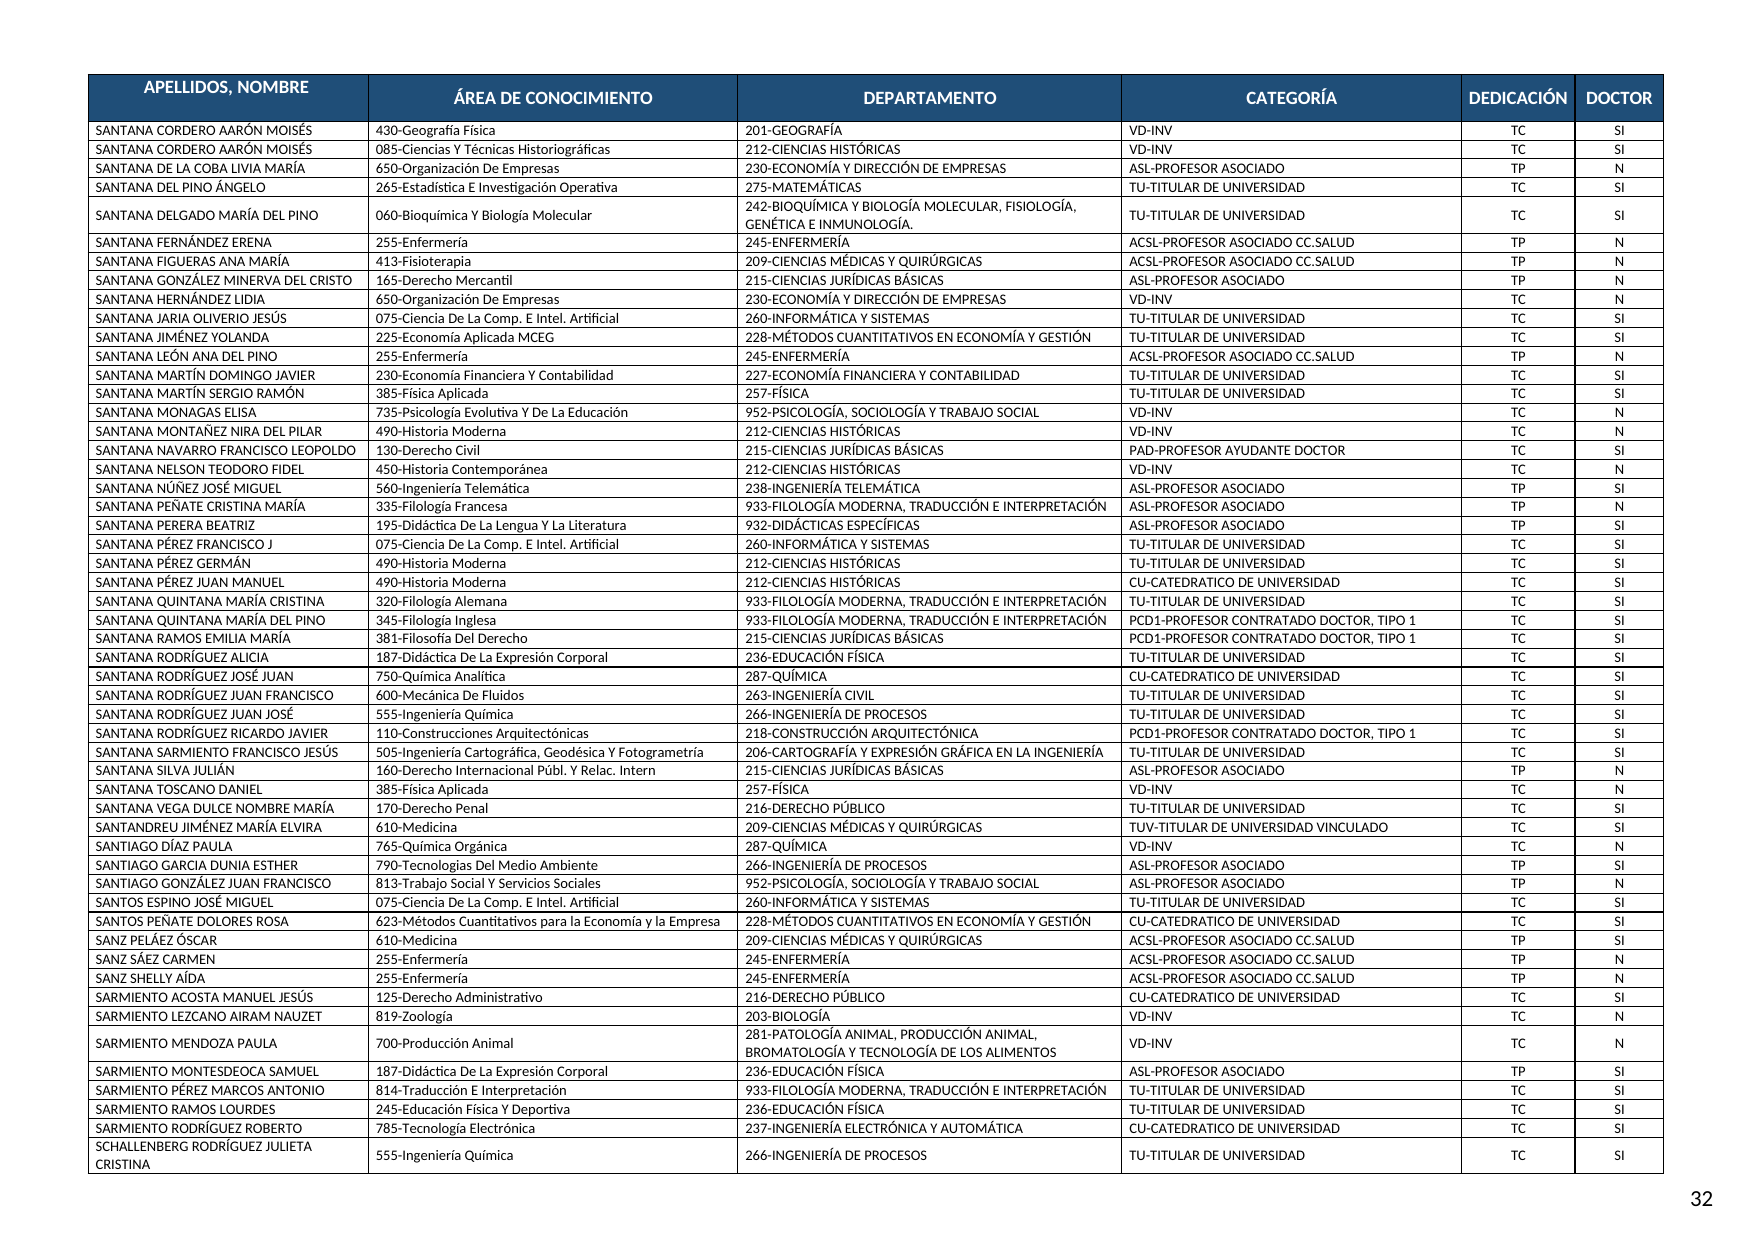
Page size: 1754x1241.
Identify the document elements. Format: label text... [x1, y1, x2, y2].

table_cell ASL-PROFESOR ASOCIADO [1122, 159, 1461, 177]
table_cell TC [1462, 422, 1574, 440]
table_cell N [1576, 837, 1663, 855]
table_cell SI [1576, 309, 1663, 327]
table_cell TC [1462, 178, 1574, 196]
table_cell 245-Educación Física Y Deportiva [369, 1100, 737, 1118]
table_cell 201-GEOGRAFÍA [738, 122, 1121, 139]
table_cell ASL-PROFESOR ASOCIADO [1122, 498, 1461, 516]
table_cell 952-PSICOLOGÍA, SOCIOLOGÍA Y TRABAJO SOCIAL [738, 404, 1121, 421]
table_cell 450-Historia Contemporánea [369, 460, 737, 478]
table_cell SANTANA DE LA COBA LIVIA MARÍA [89, 159, 368, 177]
table_cell TC [1462, 1138, 1574, 1173]
table_cell N [1576, 762, 1663, 779]
table_cell TU-TITULAR DE UNIVERSIDAD [1122, 1081, 1461, 1099]
table_cell 160-Derecho Internacional Públ. Y Relac. Intern [369, 762, 737, 779]
table_cell TC [1462, 894, 1574, 911]
table_cell SI [1576, 479, 1663, 497]
table_cell 236-EDUCACIÓN FÍSICA [738, 1062, 1121, 1080]
table_cell TU-TITULAR DE UNIVERSIDAD [1122, 309, 1461, 327]
table_cell TC [1462, 1007, 1574, 1024]
table_cell N [1576, 950, 1663, 968]
table_cell 345-Filología Inglesa [369, 611, 737, 629]
table_cell 555-Ingeniería Química [369, 1138, 737, 1173]
table_cell 814-Traducción E Interpretación [369, 1081, 737, 1099]
table_cell TP [1462, 931, 1574, 949]
table_cell 790-Tecnologias Del Medio Ambiente [369, 856, 737, 874]
table_cell PCD1-PROFESOR CONTRATADO DOCTOR, TIPO 1 [1122, 724, 1461, 742]
table_cell 245-ENFERMERÍA [738, 969, 1121, 987]
table_cell SI [1576, 894, 1663, 911]
table_cell SI [1576, 178, 1663, 196]
table_cell SI [1576, 1119, 1663, 1137]
table_cell TC [1462, 141, 1574, 158]
table_cell ACSL-PROFESOR ASOCIADO CC.SALUD [1122, 950, 1461, 968]
table_cell N [1576, 498, 1663, 516]
table_cell TC [1462, 630, 1574, 647]
table_cell TU-TITULAR DE UNIVERSIDAD [1122, 554, 1461, 572]
table_cell TU-TITULAR DE UNIVERSIDAD [1122, 385, 1461, 402]
table_cell 735-Psicología Evolutiva Y De La Educación [369, 404, 737, 421]
table_cell VD-INV [1122, 141, 1461, 158]
table_cell 255-Enfermería [369, 950, 737, 968]
table_cell TU-TITULAR DE UNIVERSIDAD [1122, 686, 1461, 704]
table_cell TU-TITULAR DE UNIVERSIDAD [1122, 743, 1461, 761]
table_cell 060-Bioquímica Y Biología Molecular [369, 197, 737, 233]
table_cell TC [1462, 592, 1574, 610]
table_cell 230-ECONOMÍA Y DIRECCIÓN DE EMPRESAS [738, 159, 1121, 177]
table_cell SANTANA FIGUERAS ANA MARÍA [89, 253, 368, 270]
table_cell SI [1576, 913, 1663, 930]
table_cell 237-INGENIERÍA ELECTRÓNICA Y AUTOMÁTICA [738, 1119, 1121, 1137]
table_cell 785-Tecnología Electrónica [369, 1119, 737, 1137]
table_cell 610-Medicina [369, 931, 737, 949]
table_cell SANTANA GONZÁLEZ MINERVA DEL CRISTO [89, 271, 368, 289]
table_cell 933-FILOLOGÍA MODERNA, TRADUCCIÓN E INTERPRETACIÓN [738, 498, 1121, 516]
table_cell SI [1576, 554, 1663, 572]
table_cell 266-INGENIERÍA DE PROCESOS [738, 705, 1121, 723]
table_cell TC [1462, 988, 1574, 1006]
table_cell SANZ SÁEZ CARMEN [89, 950, 368, 968]
table_cell SANZ SHELLY AÍDA [89, 969, 368, 987]
table_cell TC [1462, 724, 1574, 742]
table_cell 335-Filología Francesa [369, 498, 737, 516]
table_cell TC [1462, 309, 1574, 327]
table_cell SANTANA QUINTANA MARÍA CRISTINA [89, 592, 368, 610]
table_cell SANTIAGO GONZÁLEZ JUAN FRANCISCO [89, 875, 368, 893]
table_header ÁREA DE CONOCIMIENTO [369, 75, 737, 121]
table_cell ASL-PROFESOR ASOCIADO [1122, 271, 1461, 289]
table_cell SANTANA RODRÍGUEZ ALICIA [89, 649, 368, 666]
table_cell SANTANA SILVA JULIÁN [89, 762, 368, 779]
table_cell SANTANA RODRÍGUEZ RICARDO JAVIER [89, 724, 368, 742]
table_cell TC [1462, 705, 1574, 723]
table_cell 265-Estadística E Investigación Operativa [369, 178, 737, 196]
table_cell 245-ENFERMERÍA [738, 234, 1121, 252]
table_cell 505-Ingeniería Cartográfica, Geodésica Y Fotogrametría [369, 743, 737, 761]
table_cell SI [1576, 1081, 1663, 1099]
table_cell 765-Química Orgánica [369, 837, 737, 855]
table_cell SANTANA NÚÑEZ JOSÉ MIGUEL [89, 479, 368, 497]
table_cell TP [1462, 950, 1574, 968]
table_cell 212-CIENCIAS HISTÓRICAS [738, 460, 1121, 478]
table_cell SANTANA RODRÍGUEZ JUAN JOSÉ [89, 705, 368, 723]
table_cell 228-MÉTODOS CUANTITATIVOS EN ECONOMÍA Y GESTIÓN [738, 913, 1121, 930]
table_header DOCTOR [1576, 75, 1663, 121]
table_cell SANTANA CORDERO AARÓN MOISÉS [89, 122, 368, 139]
table_cell 085-Ciencias Y Técnicas Historiográficas [369, 141, 737, 158]
table_cell 212-CIENCIAS HISTÓRICAS [738, 573, 1121, 591]
table_cell SI [1576, 705, 1663, 723]
table_cell SANTIAGO GARCIA DUNIA ESTHER [89, 856, 368, 874]
table_cell VD-INV [1122, 460, 1461, 478]
table_cell SI [1576, 630, 1663, 647]
table_cell 932-DIDÁCTICAS ESPECÍFICAS [738, 517, 1121, 534]
table_cell 209-CIENCIAS MÉDICAS Y QUIRÚRGICAS [738, 818, 1121, 836]
table_cell 125-Derecho Administrativo [369, 988, 737, 1006]
table_cell TU-TITULAR DE UNIVERSIDAD [1122, 894, 1461, 911]
table_cell 263-INGENIERÍA CIVIL [738, 686, 1121, 704]
table_cell 650-Organización De Empresas [369, 159, 737, 177]
table_cell SARMIENTO RODRÍGUEZ ROBERTO [89, 1119, 368, 1137]
table_cell SARMIENTO MENDOZA PAULA [89, 1026, 368, 1061]
table_cell VD-INV [1122, 1007, 1461, 1024]
table_cell N [1576, 460, 1663, 478]
table_cell 933-FILOLOGÍA MODERNA, TRADUCCIÓN E INTERPRETACIÓN [738, 592, 1121, 610]
table_cell TP [1462, 479, 1574, 497]
table_cell TC [1462, 460, 1574, 478]
table_cell 236-EDUCACIÓN FÍSICA [738, 1100, 1121, 1118]
table_cell TU-TITULAR DE UNIVERSIDAD [1122, 1138, 1461, 1173]
table_cell TP [1462, 762, 1574, 779]
table_cell SI [1576, 141, 1663, 158]
table_cell 215-CIENCIAS JURÍDICAS BÁSICAS [738, 762, 1121, 779]
table_cell ACSL-PROFESOR ASOCIADO CC.SALUD [1122, 234, 1461, 252]
table_cell 490-Historia Moderna [369, 422, 737, 440]
table_cell TC [1462, 1026, 1574, 1061]
table_header DEPARTAMENTO [738, 75, 1121, 121]
table_cell TC [1462, 686, 1574, 704]
table_cell 933-FILOLOGÍA MODERNA, TRADUCCIÓN E INTERPRETACIÓN [738, 611, 1121, 629]
table_cell 216-DERECHO PÚBLICO [738, 799, 1121, 817]
table_cell SANTANA TOSCANO DANIEL [89, 781, 368, 798]
table_cell SANTANA PERERA BEATRIZ [89, 517, 368, 534]
table_cell 275-MATEMÁTICAS [738, 178, 1121, 196]
table_cell SANTANDREU JIMÉNEZ MARÍA ELVIRA [89, 818, 368, 836]
table_cell N [1576, 271, 1663, 289]
table_cell SANTANA CORDERO AARÓN MOISÉS [89, 141, 368, 158]
table_cell 203-BIOLOGÍA [738, 1007, 1121, 1024]
table_cell SANTIAGO DÍAZ PAULA [89, 837, 368, 855]
table_cell TP [1462, 234, 1574, 252]
table_cell SI [1576, 1138, 1663, 1173]
table_cell SANTANA MARTÍN DOMINGO JAVIER [89, 366, 368, 383]
table_cell 245-ENFERMERÍA [738, 950, 1121, 968]
table_cell N [1576, 347, 1663, 365]
table_cell SANTANA PÉREZ GERMÁN [89, 554, 368, 572]
table_cell VD-INV [1122, 404, 1461, 421]
table_cell SI [1576, 1062, 1663, 1080]
table_cell CU-CATEDRATICO DE UNIVERSIDAD [1122, 1119, 1461, 1137]
table_cell TP [1462, 856, 1574, 874]
table_cell 430-Geografía Física [369, 122, 737, 139]
table_cell TC [1462, 290, 1574, 308]
table_cell SI [1576, 668, 1663, 685]
table_cell SI [1576, 931, 1663, 949]
table_cell 230-ECONOMÍA Y DIRECCIÓN DE EMPRESAS [738, 290, 1121, 308]
table_cell 206-CARTOGRAFÍA Y EXPRESIÓN GRÁFICA EN LA INGENIERÍA [738, 743, 1121, 761]
table_cell VD-INV [1122, 122, 1461, 139]
table_cell SANTANA LEÓN ANA DEL PINO [89, 347, 368, 365]
table_cell 212-CIENCIAS HISTÓRICAS [738, 141, 1121, 158]
table_cell 225-Economía Aplicada MCEG [369, 328, 737, 346]
table_cell ACSL-PROFESOR ASOCIADO CC.SALUD [1122, 347, 1461, 365]
table_cell SANTANA SARMIENTO FRANCISCO JESÚS [89, 743, 368, 761]
table_cell TP [1462, 517, 1574, 534]
table_cell VD-INV [1122, 422, 1461, 440]
table_cell 212-CIENCIAS HISTÓRICAS [738, 554, 1121, 572]
table_cell TU-TITULAR DE UNIVERSIDAD [1122, 1100, 1461, 1118]
table_cell 170-Derecho Penal [369, 799, 737, 817]
table_cell 075-Ciencia De La Comp. E Intel. Artificial [369, 894, 737, 911]
table_cell 110-Construcciones Arquitectónicas [369, 724, 737, 742]
table_cell 215-CIENCIAS JURÍDICAS BÁSICAS [738, 271, 1121, 289]
table_cell 933-FILOLOGÍA MODERNA, TRADUCCIÓN E INTERPRETACIÓN [738, 1081, 1121, 1099]
table_cell SANTANA RAMOS EMILIA MARÍA [89, 630, 368, 647]
table_cell SANTANA RODRÍGUEZ JOSÉ JUAN [89, 668, 368, 685]
table_cell 130-Derecho Civil [369, 441, 737, 459]
table_cell TC [1462, 1081, 1574, 1099]
table_cell TP [1462, 159, 1574, 177]
table_cell TC [1462, 554, 1574, 572]
table_cell TU-TITULAR DE UNIVERSIDAD [1122, 592, 1461, 610]
table_cell SANTANA NAVARRO FRANCISCO LEOPOLDO [89, 441, 368, 459]
table_cell SANTANA DELGADO MARÍA DEL PINO [89, 197, 368, 233]
table_cell 320-Filología Alemana [369, 592, 737, 610]
table_cell SANTANA QUINTANA MARÍA DEL PINO [89, 611, 368, 629]
table_cell SI [1576, 1100, 1663, 1118]
table_cell SI [1576, 799, 1663, 817]
table_cell SANTANA RODRÍGUEZ JUAN FRANCISCO [89, 686, 368, 704]
table_cell TC [1462, 573, 1574, 591]
table_cell SANTANA HERNÁNDEZ LIDIA [89, 290, 368, 308]
table_cell VD-INV [1122, 781, 1461, 798]
table_cell TC [1462, 366, 1574, 383]
table_cell 413-Fisioterapia [369, 253, 737, 270]
table_cell 255-Enfermería [369, 234, 737, 252]
table_cell 075-Ciencia De La Comp. E Intel. Artificial [369, 309, 737, 327]
table_cell 385-Física Aplicada [369, 781, 737, 798]
table_cell 490-Historia Moderna [369, 554, 737, 572]
table_cell 230-Economía Financiera Y Contabilidad [369, 366, 737, 383]
table_cell TP [1462, 347, 1574, 365]
table_cell SI [1576, 818, 1663, 836]
table_cell SI [1576, 611, 1663, 629]
table_cell 195-Didáctica De La Lengua Y La Literatura [369, 517, 737, 534]
table_cell TC [1462, 197, 1574, 233]
table_cell TC [1462, 1119, 1574, 1137]
table_cell 560-Ingeniería Telemática [369, 479, 737, 497]
table_cell TUV-TITULAR DE UNIVERSIDAD VINCULADO [1122, 818, 1461, 836]
table_cell 623-Métodos Cuantitativos para la Economía y la Empresa [369, 913, 737, 930]
table_cell TP [1462, 271, 1574, 289]
table_cell 381-Filosofía Del Derecho [369, 630, 737, 647]
table_header DEDICACIÓN [1462, 75, 1574, 121]
table_cell 266-INGENIERÍA DE PROCESOS [738, 856, 1121, 874]
table_cell TC [1462, 668, 1574, 685]
table_cell SARMIENTO PÉREZ MARCOS ANTONIO [89, 1081, 368, 1099]
table_cell SI [1576, 573, 1663, 591]
table_cell ASL-PROFESOR ASOCIADO [1122, 517, 1461, 534]
table_cell 266-INGENIERÍA DE PROCESOS [738, 1138, 1121, 1173]
table_cell CU-CATEDRATICO DE UNIVERSIDAD [1122, 988, 1461, 1006]
table_cell PAD-PROFESOR AYUDANTE DOCTOR [1122, 441, 1461, 459]
table_cell N [1576, 290, 1663, 308]
table_cell 209-CIENCIAS MÉDICAS Y QUIRÚRGICAS [738, 253, 1121, 270]
table_cell TC [1462, 535, 1574, 553]
table_cell ASL-PROFESOR ASOCIADO [1122, 856, 1461, 874]
table_cell 218-CONSTRUCCIÓN ARQUITECTÓNICA [738, 724, 1121, 742]
table_cell ASL-PROFESOR ASOCIADO [1122, 479, 1461, 497]
table_cell TC [1462, 818, 1574, 836]
table_cell VD-INV [1122, 1026, 1461, 1061]
table_cell 187-Didáctica De La Expresión Corporal [369, 649, 737, 666]
table_cell SANTANA MONTAÑEZ NIRA DEL PILAR [89, 422, 368, 440]
table_cell SANTANA PEÑATE CRISTINA MARÍA [89, 498, 368, 516]
table_cell 281-PATOLOGÍA ANIMAL, PRODUCCIÓN ANIMAL, BROMATOLOGÍA Y TECNOLOGÍA DE LOS ALIMENTOS [738, 1026, 1121, 1061]
table_cell 227-ECONOMÍA FINANCIERA Y CONTABILIDAD [738, 366, 1121, 383]
table_cell 260-INFORMÁTICA Y SISTEMAS [738, 309, 1121, 327]
table_cell TU-TITULAR DE UNIVERSIDAD [1122, 178, 1461, 196]
table_cell TC [1462, 1100, 1574, 1118]
table_cell SI [1576, 385, 1663, 402]
table_cell VD-INV [1122, 837, 1461, 855]
table_cell SI [1576, 649, 1663, 666]
table_cell TC [1462, 837, 1574, 855]
table_cell SI [1576, 517, 1663, 534]
table_cell TU-TITULAR DE UNIVERSIDAD [1122, 799, 1461, 817]
table_cell 245-ENFERMERÍA [738, 347, 1121, 365]
table_cell SI [1576, 122, 1663, 139]
table_cell SARMIENTO LEZCANO AIRAM NAUZET [89, 1007, 368, 1024]
table_cell SANTANA FERNÁNDEZ ERENA [89, 234, 368, 252]
table_cell CU-CATEDRATICO DE UNIVERSIDAD [1122, 668, 1461, 685]
table_cell SANTANA NELSON TEODORO FIDEL [89, 460, 368, 478]
table_cell 610-Medicina [369, 818, 737, 836]
table_cell 700-Producción Animal [369, 1026, 737, 1061]
table_cell TC [1462, 743, 1574, 761]
table_cell 238-INGENIERÍA TELEMÁTICA [738, 479, 1121, 497]
table_header APELLIDOS, NOMBRE [89, 75, 368, 121]
table_cell N [1576, 1007, 1663, 1024]
table_cell SANZ PELÁEZ ÓSCAR [89, 931, 368, 949]
table_cell TC [1462, 799, 1574, 817]
table_cell SARMIENTO MONTESDEOCA SAMUEL [89, 1062, 368, 1080]
table_cell 257-FÍSICA [738, 385, 1121, 402]
table_cell TC [1462, 913, 1574, 930]
table_cell 187-Didáctica De La Expresión Corporal [369, 1062, 737, 1080]
table_cell SANTANA VEGA DULCE NOMBRE MARÍA [89, 799, 368, 817]
table_cell 215-CIENCIAS JURÍDICAS BÁSICAS [738, 441, 1121, 459]
table_cell 287-QUÍMICA [738, 668, 1121, 685]
table_cell CU-CATEDRATICO DE UNIVERSIDAD [1122, 913, 1461, 930]
table_cell 952-PSICOLOGÍA, SOCIOLOGÍA Y TRABAJO SOCIAL [738, 875, 1121, 893]
table_cell TP [1462, 253, 1574, 270]
table_cell 257-FÍSICA [738, 781, 1121, 798]
table_cell TP [1462, 498, 1574, 516]
table_cell TU-TITULAR DE UNIVERSIDAD [1122, 649, 1461, 666]
table_cell TU-TITULAR DE UNIVERSIDAD [1122, 366, 1461, 383]
table_cell 228-MÉTODOS CUANTITATIVOS EN ECONOMÍA Y GESTIÓN [738, 328, 1121, 346]
table_cell SI [1576, 328, 1663, 346]
table_cell SANTOS ESPINO JOSÉ MIGUEL [89, 894, 368, 911]
table_cell SANTANA PÉREZ JUAN MANUEL [89, 573, 368, 591]
table_cell 075-Ciencia De La Comp. E Intel. Artificial [369, 535, 737, 553]
table_cell SANTANA DEL PINO ÁNGELO [89, 178, 368, 196]
table_cell N [1576, 781, 1663, 798]
table_cell SCHALLENBERG RODRÍGUEZ JULIETA CRISTINA [89, 1138, 368, 1173]
table_cell TU-TITULAR DE UNIVERSIDAD [1122, 328, 1461, 346]
table_cell 255-Enfermería [369, 347, 737, 365]
table_cell 216-DERECHO PÚBLICO [738, 988, 1121, 1006]
table_cell 165-Derecho Mercantil [369, 271, 737, 289]
table_cell N [1576, 969, 1663, 987]
table_cell 650-Organización De Empresas [369, 290, 737, 308]
table_cell TU-TITULAR DE UNIVERSIDAD [1122, 535, 1461, 553]
table_cell SANTANA MARTÍN SERGIO RAMÓN [89, 385, 368, 402]
table_cell 255-Enfermería [369, 969, 737, 987]
table_cell TU-TITULAR DE UNIVERSIDAD [1122, 705, 1461, 723]
table_cell TC [1462, 385, 1574, 402]
table_cell SI [1576, 724, 1663, 742]
table_cell 600-Mecánica De Fluidos [369, 686, 737, 704]
table_cell SI [1576, 592, 1663, 610]
table_cell 260-INFORMÁTICA Y SISTEMAS [738, 894, 1121, 911]
table_cell 287-QUÍMICA [738, 837, 1121, 855]
table_cell SI [1576, 197, 1663, 233]
table_cell TC [1462, 122, 1574, 139]
table_cell ASL-PROFESOR ASOCIADO [1122, 875, 1461, 893]
table_cell PCD1-PROFESOR CONTRATADO DOCTOR, TIPO 1 [1122, 611, 1461, 629]
table_cell N [1576, 422, 1663, 440]
table_cell SI [1576, 856, 1663, 874]
table_cell TC [1462, 404, 1574, 421]
table_cell 215-CIENCIAS JURÍDICAS BÁSICAS [738, 630, 1121, 647]
table_cell SI [1576, 535, 1663, 553]
table_cell ASL-PROFESOR ASOCIADO [1122, 762, 1461, 779]
table_cell SI [1576, 441, 1663, 459]
table_cell SANTANA PÉREZ FRANCISCO J [89, 535, 368, 553]
table_cell SANTANA JARIA OLIVERIO JESÚS [89, 309, 368, 327]
table_cell 490-Historia Moderna [369, 573, 737, 591]
table_cell ACSL-PROFESOR ASOCIADO CC.SALUD [1122, 931, 1461, 949]
table_cell SI [1576, 686, 1663, 704]
table_cell N [1576, 1026, 1663, 1061]
table_cell N [1576, 875, 1663, 893]
table_cell SI [1576, 743, 1663, 761]
table_cell 260-INFORMÁTICA Y SISTEMAS [738, 535, 1121, 553]
table_cell PCD1-PROFESOR CONTRATADO DOCTOR, TIPO 1 [1122, 630, 1461, 647]
table_cell TP [1462, 875, 1574, 893]
table_cell TC [1462, 781, 1574, 798]
table_cell 209-CIENCIAS MÉDICAS Y QUIRÚRGICAS [738, 931, 1121, 949]
table_cell SARMIENTO ACOSTA MANUEL JESÚS [89, 988, 368, 1006]
table_cell SANTANA JIMÉNEZ YOLANDA [89, 328, 368, 346]
table_cell TC [1462, 441, 1574, 459]
table_cell TP [1462, 969, 1574, 987]
table_cell 555-Ingeniería Química [369, 705, 737, 723]
table_cell TC [1462, 649, 1574, 666]
table_cell N [1576, 404, 1663, 421]
table_cell N [1576, 159, 1663, 177]
table_cell 813-Trabajo Social Y Servicios Sociales [369, 875, 737, 893]
table_header CATEGORÍA [1122, 75, 1461, 121]
table_cell 819-Zoología [369, 1007, 737, 1024]
table_cell TC [1462, 611, 1574, 629]
table_cell VD-INV [1122, 290, 1461, 308]
table_cell N [1576, 234, 1663, 252]
table_cell CU-CATEDRATICO DE UNIVERSIDAD [1122, 573, 1461, 591]
table_cell TC [1462, 328, 1574, 346]
table_cell TU-TITULAR DE UNIVERSIDAD [1122, 197, 1461, 233]
table_cell SI [1576, 366, 1663, 383]
table_cell 385-Física Aplicada [369, 385, 737, 402]
table_cell ACSL-PROFESOR ASOCIADO CC.SALUD [1122, 253, 1461, 270]
table_cell 236-EDUCACIÓN FÍSICA [738, 649, 1121, 666]
table_cell ACSL-PROFESOR ASOCIADO CC.SALUD [1122, 969, 1461, 987]
table_cell ASL-PROFESOR ASOCIADO [1122, 1062, 1461, 1080]
table_cell 750-Química Analítica [369, 668, 737, 685]
table_cell SI [1576, 988, 1663, 1006]
table_cell SARMIENTO RAMOS LOURDES [89, 1100, 368, 1118]
table_cell SANTANA MONAGAS ELISA [89, 404, 368, 421]
table_cell TP [1462, 1062, 1574, 1080]
table_cell N [1576, 253, 1663, 270]
table_cell 212-CIENCIAS HISTÓRICAS [738, 422, 1121, 440]
table_cell SANTOS PEÑATE DOLORES ROSA [89, 913, 368, 930]
table_cell 242-BIOQUÍMICA Y BIOLOGÍA MOLECULAR, FISIOLOGÍA, GENÉTICA E INMUNOLOGÍA. [738, 197, 1121, 233]
